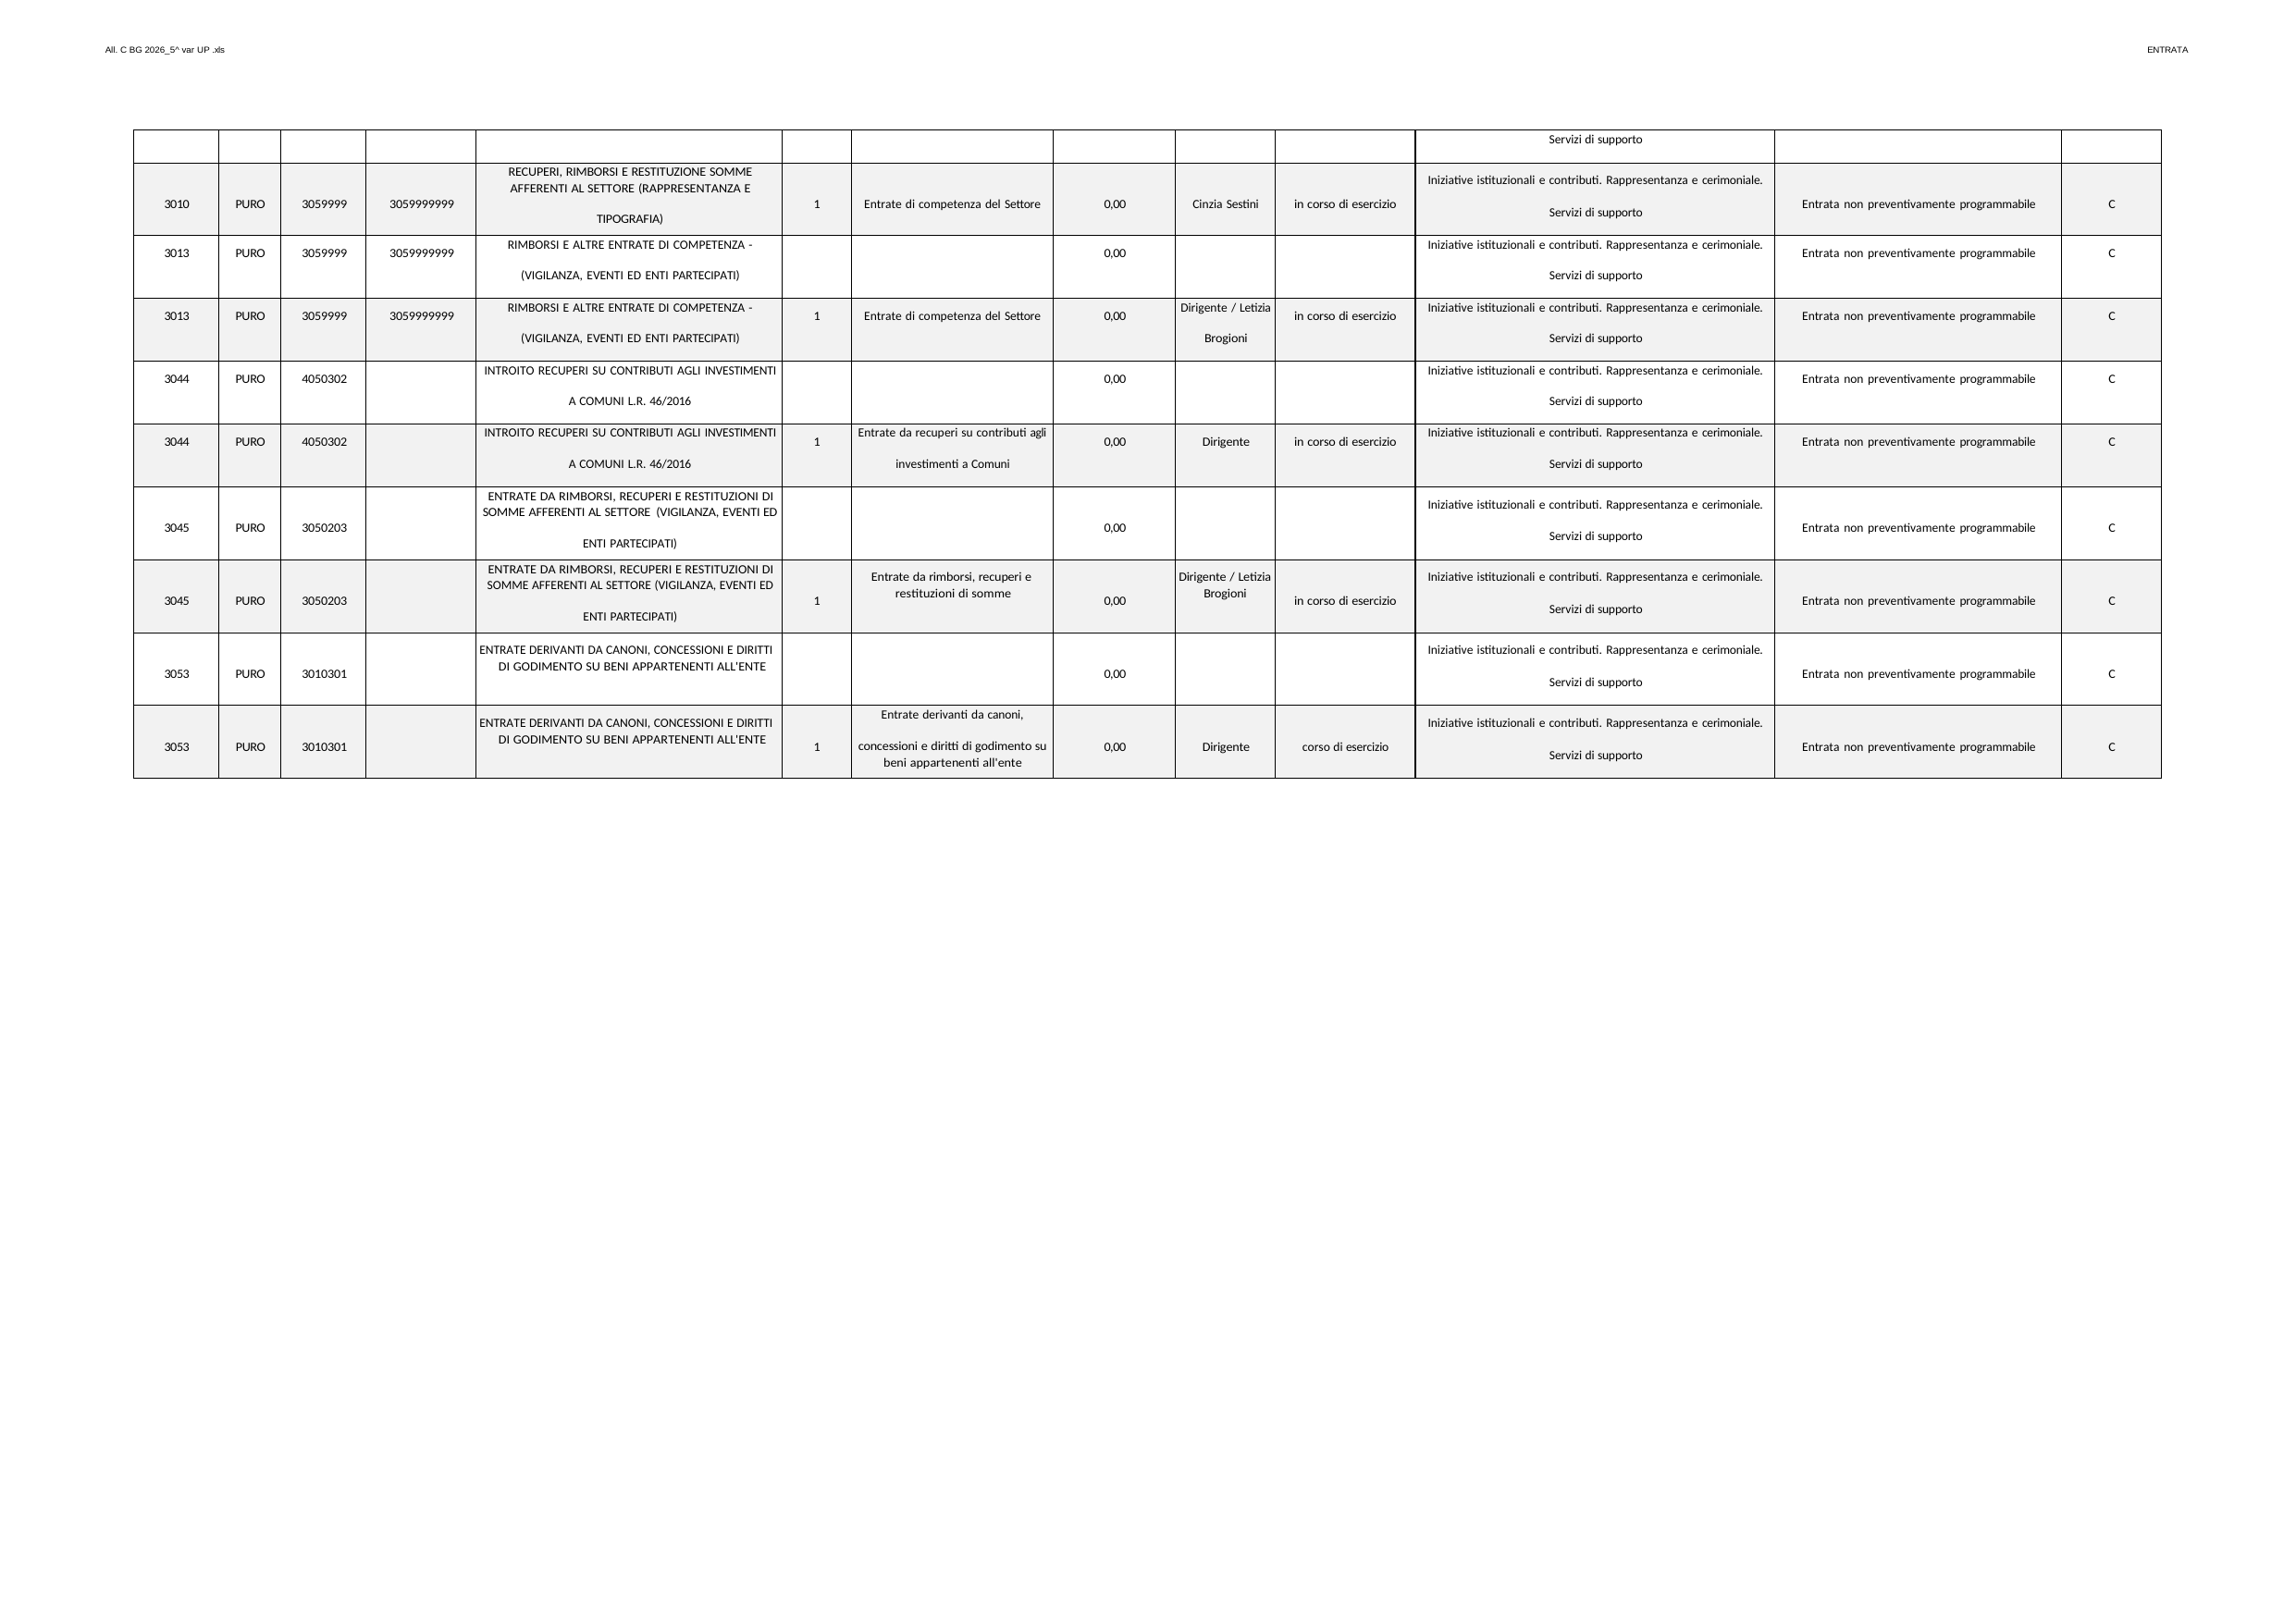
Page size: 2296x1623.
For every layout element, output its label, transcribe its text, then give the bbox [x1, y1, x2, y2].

table_cell [366, 362, 475, 424]
table_cell RIMBORSI E ALTRE ENTRATE DI COMPETENZA - (VIGILANZA, EVENTI ED ENTI PARTECIPATI) [476, 299, 782, 361]
table_cell 3044 [134, 362, 218, 424]
table_cell 3044 [134, 424, 218, 486]
table_cell 3053 [134, 633, 218, 705]
table_cell Entrata non preventivamente programmabile [1775, 633, 2061, 705]
table_cell [1176, 633, 1275, 705]
table_cell Entrate derivanti da canoni, concessioni e diritti di godimento su beni appartenenti all'ente [852, 706, 1053, 778]
table_cell in corso di esercizio [1276, 299, 1414, 361]
table_cell 0,00 [1054, 299, 1175, 361]
table_cell PURO [219, 424, 280, 486]
table_cell PURO [219, 362, 280, 424]
table_cell Iniziative istituzionali e contributi. Rappresentanza e cerimoniale. Servizi di supporto [1416, 362, 1774, 424]
table_cell 3059999999 [366, 299, 475, 361]
table_cell [366, 130, 475, 163]
table_cell 0,00 [1054, 362, 1175, 424]
table_cell Cinzia Sestini [1176, 164, 1275, 235]
table_cell [852, 487, 1053, 559]
table_cell 3059999 [281, 236, 365, 298]
table_cell Entrate di competenza del Settore [852, 299, 1053, 361]
table_cell 3053 [134, 706, 218, 778]
table_cell [476, 130, 782, 163]
table_cell 4050302 [281, 362, 365, 424]
table_cell ENTRATE DA RIMBORSI, RECUPERI E RESTITUZIONI DI SOMME AFFERENTI AL SETTORE (VIGILANZA, EVENTI ED ENTI PARTECIPATI) [476, 560, 782, 632]
table_cell C [2062, 164, 2161, 235]
table_cell C [2062, 487, 2161, 559]
table_cell [1176, 362, 1275, 424]
table_cell Entrata non preventivamente programmabile [1775, 299, 2061, 361]
table_cell Entrata non preventivamente programmabile [1775, 487, 2061, 559]
table_cell 0,00 [1054, 633, 1175, 705]
table_cell INTROITO RECUPERI SU CONTRIBUTI AGLI INVESTIMENTI A COMUNI L.R. 46/2016 [476, 362, 782, 424]
table_cell 4050302 [281, 424, 365, 486]
table_cell PURO [219, 299, 280, 361]
table_cell Entrata non preventivamente programmabile [1775, 424, 2061, 486]
table_cell PURO [219, 560, 280, 632]
table_cell RECUPERI, RIMBORSI E RESTITUZIONE SOMME AFFERENTI AL SETTORE (RAPPRESENTANZA E TIPOGRAFIA) [476, 164, 782, 235]
table_cell 0,00 [1054, 424, 1175, 486]
table_cell in corso di esercizio [1276, 424, 1414, 486]
table_cell [1276, 236, 1414, 298]
table_cell Entrata non preventivamente programmabile [1775, 560, 2061, 632]
table_cell corso di esercizio [1276, 706, 1414, 778]
table_cell [783, 130, 851, 163]
table_cell [852, 362, 1053, 424]
table_cell Iniziative istituzionali e contributi. Rappresentanza e cerimoniale. Servizi di supporto [1416, 560, 1774, 632]
table_cell [366, 424, 475, 486]
table_cell 3050203 [281, 560, 365, 632]
table_cell 3059999 [281, 164, 365, 235]
table_cell Iniziative istituzionali e contributi. Rappresentanza e cerimoniale. Servizi di supporto [1416, 487, 1774, 559]
table_cell [1276, 633, 1414, 705]
table_cell [1176, 236, 1275, 298]
table_cell [281, 130, 365, 163]
table_cell [783, 487, 851, 559]
table_cell PURO [219, 633, 280, 705]
table_cell PURO [219, 487, 280, 559]
table_cell [852, 130, 1053, 163]
table_cell [366, 706, 475, 778]
table_cell [1276, 130, 1414, 163]
table_cell C [2062, 362, 2161, 424]
table_cell PURO [219, 164, 280, 235]
table_cell Iniziative istituzionali e contributi. Rappresentanza e cerimoniale. Servizi di supporto [1416, 706, 1774, 778]
table_cell Entrate da rimborsi, recuperi e restituzioni di somme [852, 560, 1053, 632]
table_cell ENTRATE DA RIMBORSI, RECUPERI E RESTITUZIONI DI SOMME AFFERENTI AL SETTORE (VIGILANZA, EVENTI ED ENTI PARTECIPATI) [476, 487, 782, 559]
table_cell [134, 130, 218, 163]
table_cell [783, 236, 851, 298]
table_cell C [2062, 299, 2161, 361]
table_cell 1 [783, 164, 851, 235]
table_cell [366, 487, 475, 559]
table_cell 3010301 [281, 633, 365, 705]
table_cell [366, 633, 475, 705]
table_cell Iniziative istituzionali e contributi. Rappresentanza e cerimoniale. Servizi di supporto [1416, 236, 1774, 298]
table_cell 1 [783, 706, 851, 778]
table_cell in corso di esercizio [1276, 164, 1414, 235]
table_cell 3013 [134, 236, 218, 298]
table_cell [1775, 130, 2061, 163]
table_cell Dirigente [1176, 424, 1275, 486]
table_cell C [2062, 560, 2161, 632]
table_cell 3045 [134, 487, 218, 559]
table_cell ENTRATE DERIVANTI DA CANONI, CONCESSIONI E DIRITTI DI GODIMENTO SU BENI APPARTENENTI ALL'ENTE [476, 706, 782, 778]
table_cell 3010301 [281, 706, 365, 778]
table_cell Dirigente / Letizia Brogioni [1176, 560, 1275, 632]
table_cell [1054, 130, 1175, 163]
table_cell PURO [219, 706, 280, 778]
table_cell Entrata non preventivamente programmabile [1775, 236, 2061, 298]
table_cell [219, 130, 280, 163]
table_cell [1176, 130, 1275, 163]
table_cell 3059999999 [366, 164, 475, 235]
table_cell C [2062, 706, 2161, 778]
table_cell 3059999999 [366, 236, 475, 298]
table_cell C [2062, 424, 2161, 486]
table_cell 0,00 [1054, 706, 1175, 778]
table_cell Iniziative istituzionali e contributi. Rappresentanza e cerimoniale. Servizi di supporto [1416, 424, 1774, 486]
table_cell Iniziative istituzionali e contributi. Rappresentanza e cerimoniale. Servizi di supporto [1416, 164, 1774, 235]
table_cell Entrate di competenza del Settore [852, 164, 1053, 235]
table_cell Iniziative istituzionali e contributi. Rappresentanza e cerimoniale. Servizi di supporto [1416, 299, 1774, 361]
table_cell 0,00 [1054, 487, 1175, 559]
table_cell Iniziative istituzionali e contributi. Rappresentanza e cerimoniale. Servizi di supporto [1416, 633, 1774, 705]
table_cell 3050203 [281, 487, 365, 559]
table_cell [1276, 362, 1414, 424]
table_cell [1276, 487, 1414, 559]
table_cell 3010 [134, 164, 218, 235]
table_cell 3059999 [281, 299, 365, 361]
table_cell 1 [783, 299, 851, 361]
table_cell 0,00 [1054, 560, 1175, 632]
table_cell [783, 633, 851, 705]
table_cell 1 [783, 560, 851, 632]
table_cell Entrate da recuperi su contributi agli investimenti a Comuni [852, 424, 1053, 486]
table_cell [783, 362, 851, 424]
table_cell [2062, 130, 2161, 163]
table_cell Entrata non preventivamente programmabile [1775, 362, 2061, 424]
table_cell 3045 [134, 560, 218, 632]
table_cell C [2062, 633, 2161, 705]
table_cell 0,00 [1054, 164, 1175, 235]
table_cell INTROITO RECUPERI SU CONTRIBUTI AGLI INVESTIMENTI A COMUNI L.R. 46/2016 [476, 424, 782, 486]
table_cell ENTRATE DERIVANTI DA CANONI, CONCESSIONI E DIRITTI DI GODIMENTO SU BENI APPARTENENTI ALL'ENTE [476, 633, 782, 705]
table_cell 0,00 [1054, 236, 1175, 298]
table_cell C [2062, 236, 2161, 298]
table_cell [852, 633, 1053, 705]
table_cell PURO [219, 236, 280, 298]
table_cell Servizi di supporto [1416, 130, 1774, 163]
table_cell Entrata non preventivamente programmabile [1775, 706, 2061, 778]
table_cell [1176, 487, 1275, 559]
table_cell RIMBORSI E ALTRE ENTRATE DI COMPETENZA - (VIGILANZA, EVENTI ED ENTI PARTECIPATI) [476, 236, 782, 298]
table_cell 1 [783, 424, 851, 486]
table_cell [852, 236, 1053, 298]
table_cell Dirigente / Letizia Brogioni [1176, 299, 1275, 361]
table_cell in corso di esercizio [1276, 560, 1414, 632]
table_cell [366, 560, 475, 632]
table_cell 3013 [134, 299, 218, 361]
table_cell Dirigente [1176, 706, 1275, 778]
table_cell Entrata non preventivamente programmabile [1775, 164, 2061, 235]
